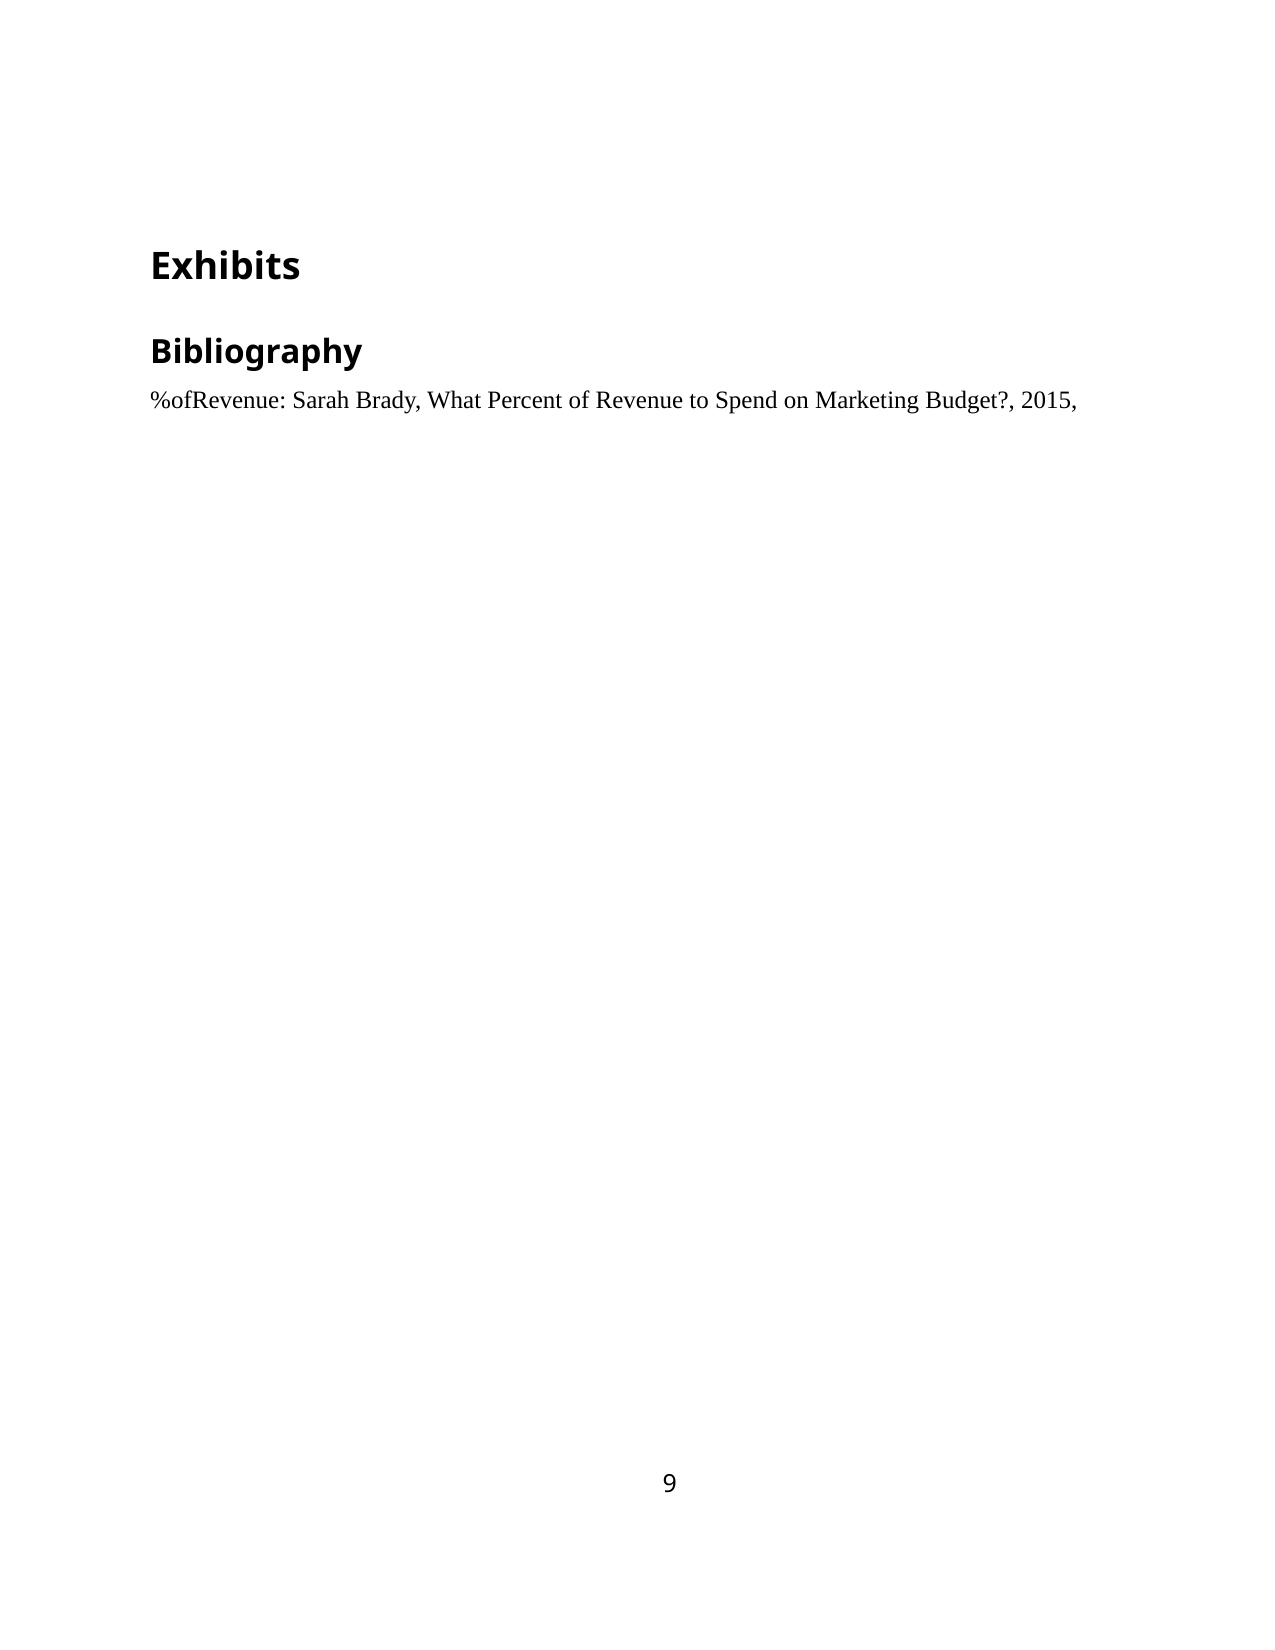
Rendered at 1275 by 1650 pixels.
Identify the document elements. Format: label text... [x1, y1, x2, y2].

text %ofRevenue: Sarah Brady, What Percent of Revenue to Spend on Marketing Budget?, 2015, [150, 385, 1125, 414]
subtitle Bibliography [150, 327, 1125, 373]
subtitle Exhibits [150, 238, 1125, 290]
